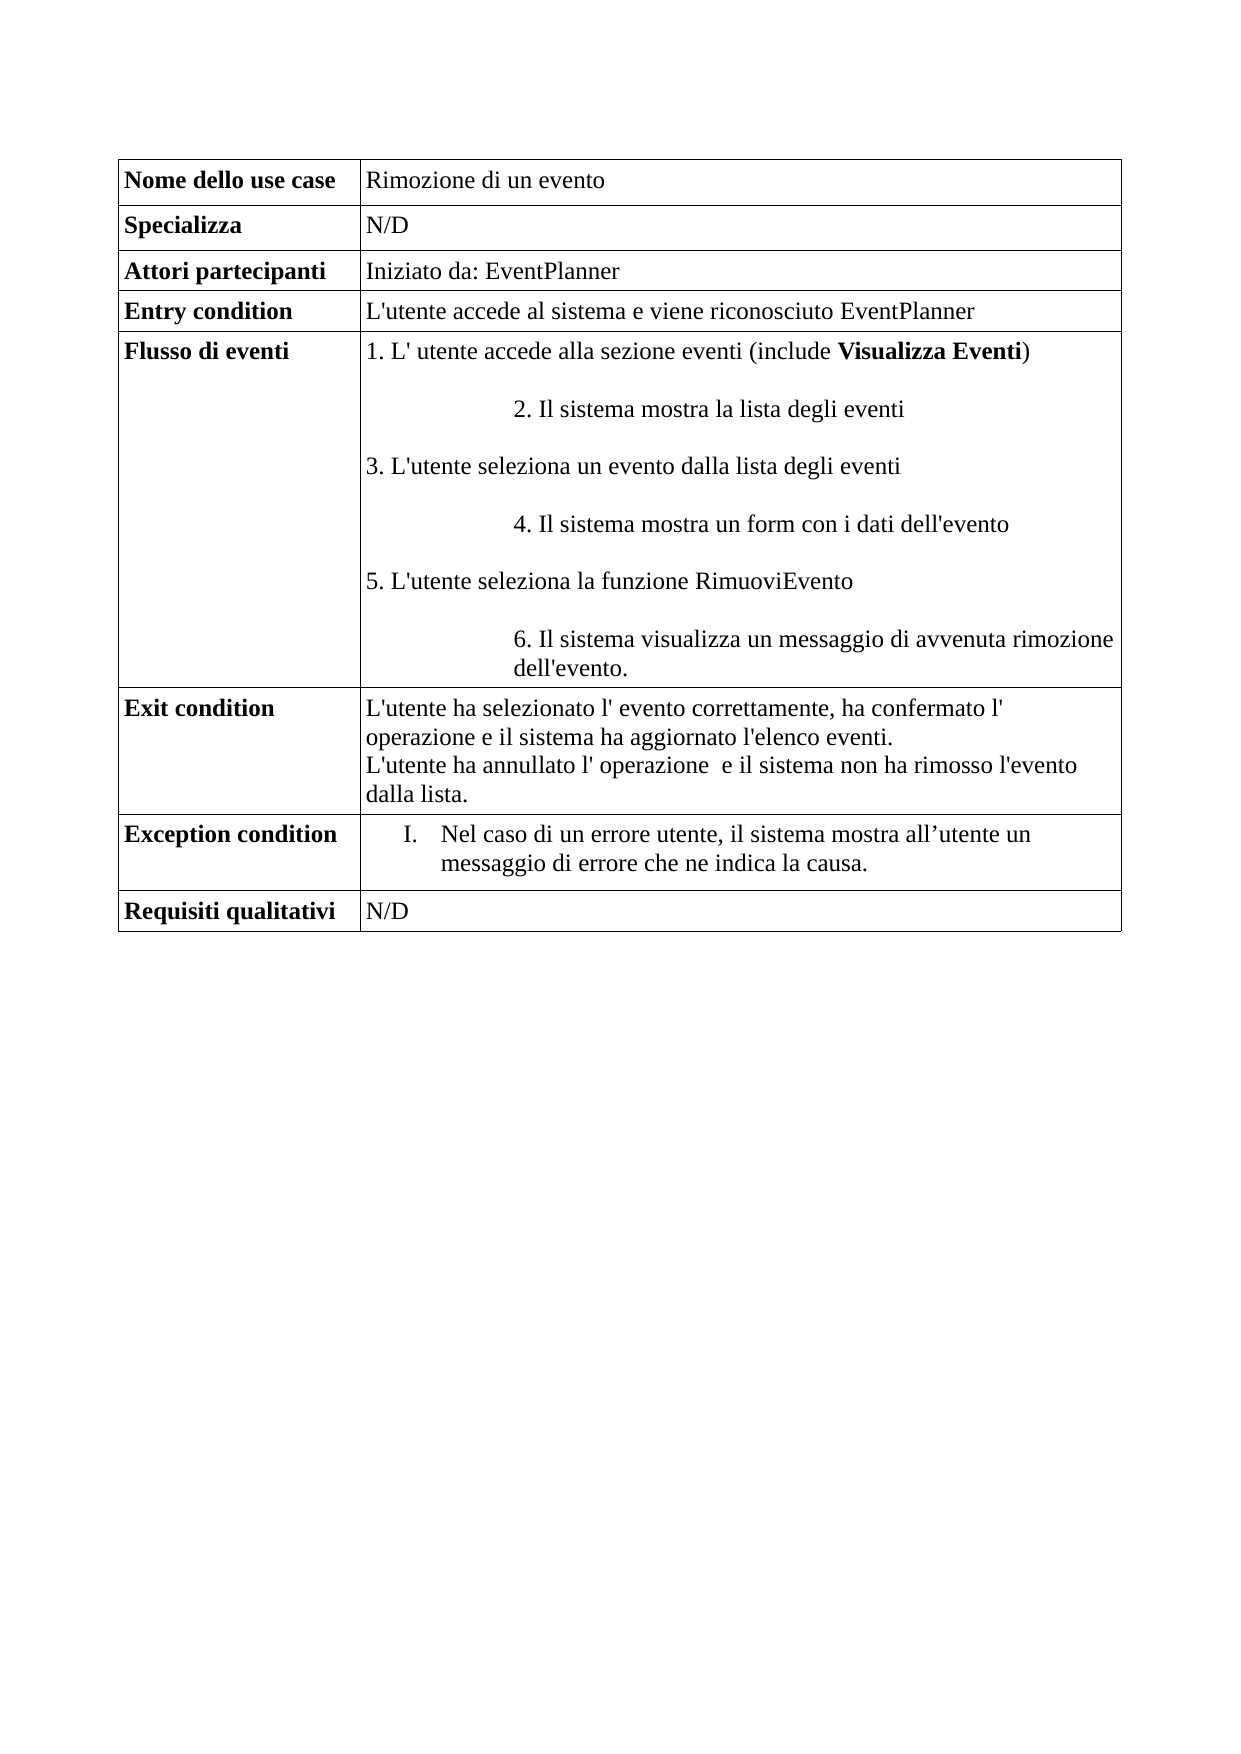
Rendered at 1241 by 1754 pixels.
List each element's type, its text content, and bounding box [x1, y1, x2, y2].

table_cell L' utente accede alla sezione eventi (include Visualizza Eventi) Il sistema mostra la lista degli eventi L'utente seleziona un evento dalla lista degli eventi Il sistema mostra un form con i dati dell'evento L'utente seleziona la funzione RimuoviEvento Il sistema visualizza un messaggio di avvenuta rimozione dell'evento. [361, 332, 1121, 687]
table_cell Exit condition [119, 688, 360, 814]
table_header Rimozione di un evento [361, 160, 1121, 205]
table_cell L'utente ha selezionato l' evento correttamente, ha confermato l' operazione e il sistema ha aggiornato l'elenco eventi. L'utente ha annullato l' operazione e il sistema non ha rimosso l'evento dalla lista. [361, 688, 1121, 814]
table_cell Attori partecipanti [119, 251, 360, 290]
table_cell Requisiti qualitativi [119, 891, 360, 931]
table_cell N/D [361, 891, 1121, 931]
table_cell Flusso di eventi [119, 332, 360, 687]
table_header Nome dello use case [119, 160, 360, 205]
table_cell Entry condition [119, 291, 360, 331]
table_cell Specializza [119, 206, 360, 250]
table_cell Nel caso di un errore utente, il sistema mostra all’utente un messaggio di errore che ne indica la causa. [361, 815, 1121, 890]
table_cell Exception condition [119, 815, 360, 890]
table_cell L'utente accede al sistema e viene riconosciuto EventPlanner [361, 291, 1121, 331]
table_cell N/D [361, 206, 1121, 250]
table_cell Iniziato da: EventPlanner [361, 251, 1121, 290]
